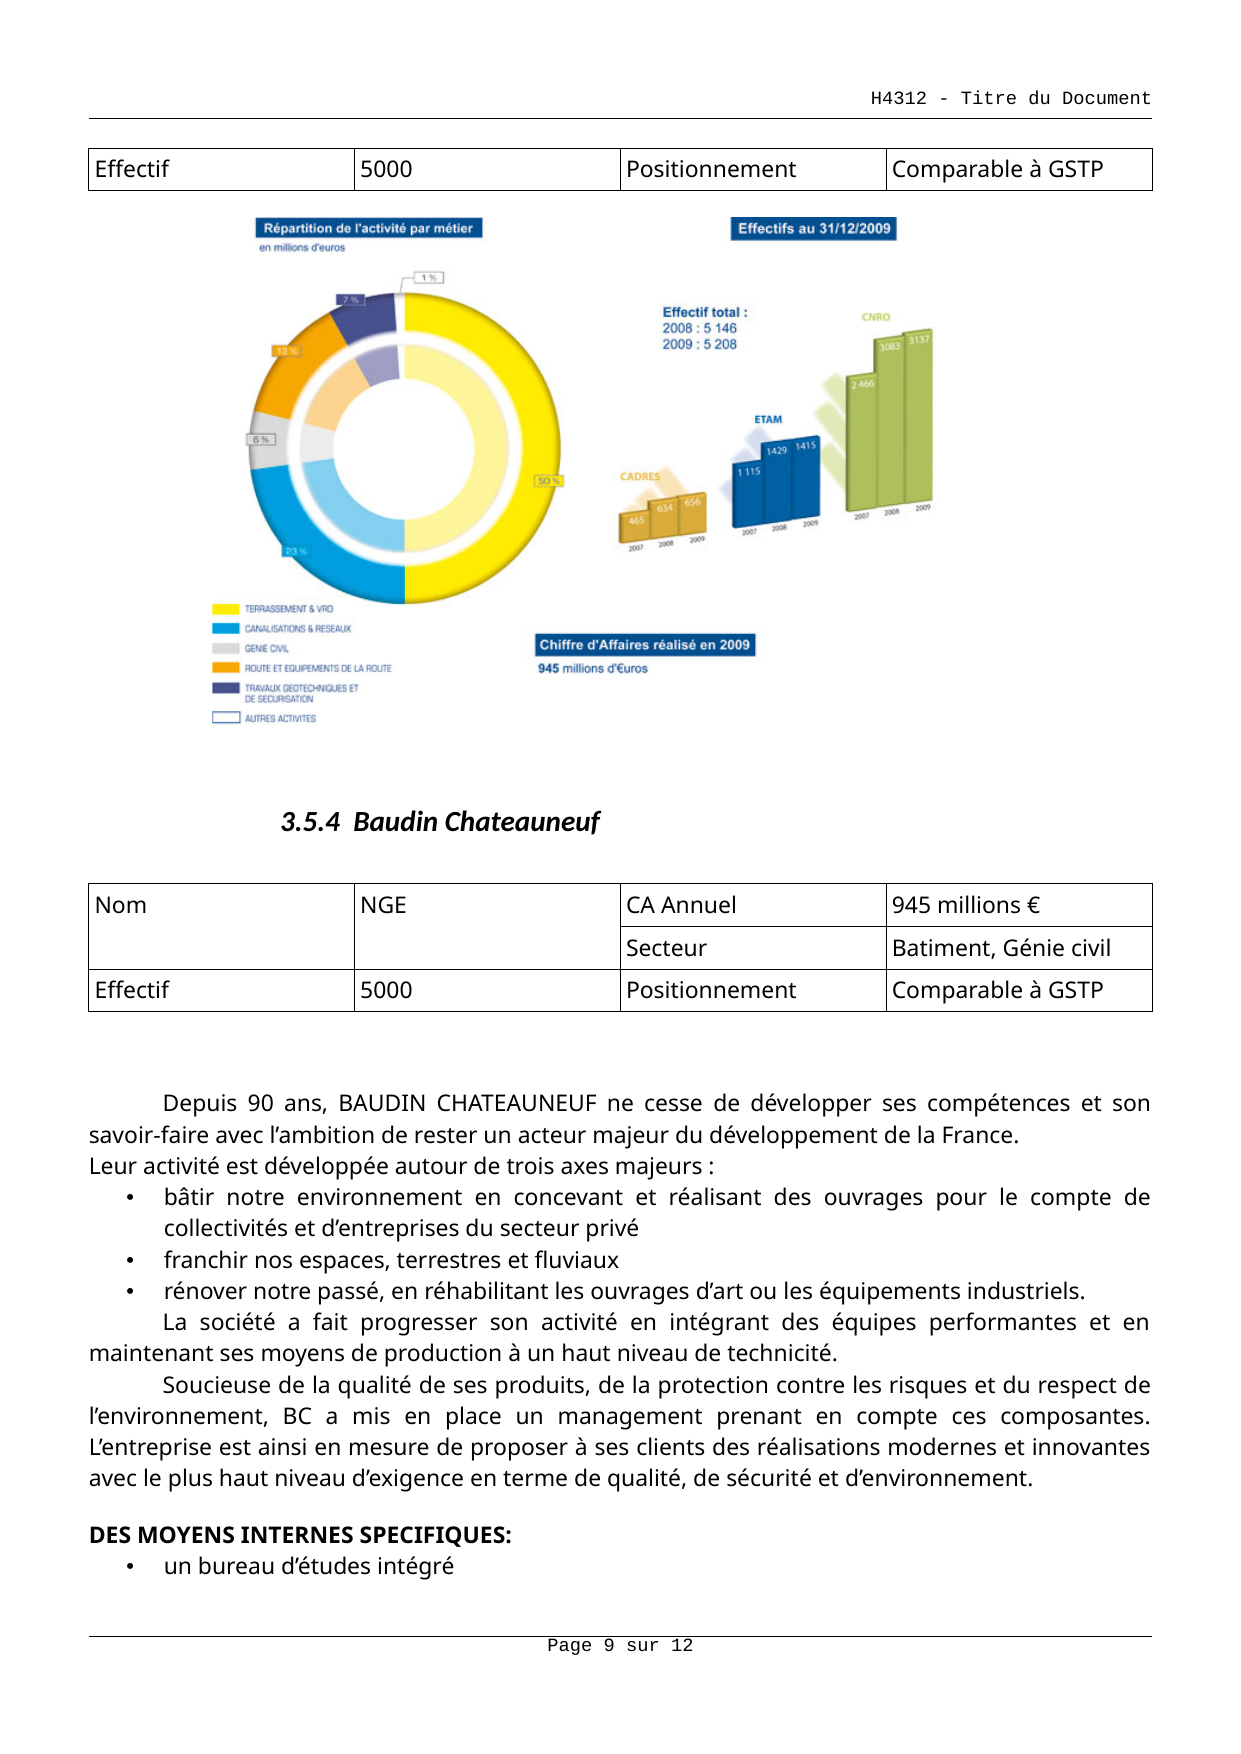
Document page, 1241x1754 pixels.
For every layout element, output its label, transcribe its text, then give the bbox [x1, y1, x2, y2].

table_cell Positionnement [621, 970, 886, 1011]
table_cell 5000 [355, 149, 620, 190]
list franchir nos espaces, terrestres et fluviaux [126, 1243, 1152, 1275]
table_header NGE [355, 884, 620, 968]
list rénover notre passé, en réhabilitant les ouvrages d’art ou les équipements industriels. [126, 1275, 1152, 1306]
text Soucieuse de la qualité de ses produits, de la protection contre les risques et du respect de l’environnement, BC a mis en place un management prenant en compte ces composantes. L’entreprise est ainsi en mesure de proposer à ses clients des réalisations modernes et innovantes avec le plus haut niveau d’exigence en terme de qualité, de sécurité et d’environnement. [88, 1368, 1152, 1493]
text Leur activité est développée autour de trois axes majeurs : [88, 1150, 1152, 1181]
table_cell Positionnement [621, 149, 886, 190]
table_cell Effectif [89, 149, 354, 190]
subtitle Baudin Chateauneuf [280, 803, 1152, 839]
table_cell Comparable à GSTP [887, 970, 1152, 1011]
table_header 945 millions € [887, 884, 1152, 926]
table_cell Comparable à GSTP [887, 149, 1152, 190]
text DES MOYENS INTERNES SPECIFIQUES: [88, 1519, 1152, 1550]
table_cell 5000 [355, 970, 620, 1011]
list bâtir notre environnement en concevant et réalisant des ouvrages pour le compte de collectivités et d’entreprises du secteur privé [126, 1181, 1152, 1243]
table_cell Effectif [89, 970, 354, 1011]
table_cell Batiment, Génie civil [887, 927, 1152, 968]
picture [212, 217, 1045, 728]
list un bureau d’études intégré [126, 1550, 1152, 1582]
text Depuis 90 ans, BAUDIN CHATEAUNEUF ne cesse de développer ses compétences et son savoir-faire avec l’ambition de rester un acteur majeur du développement de la France. [88, 1087, 1152, 1150]
table_cell Secteur [621, 927, 886, 968]
table_header CA Annuel [621, 884, 886, 926]
table_header Nom [89, 884, 354, 968]
text La société a fait progresser son activité en intégrant des équipes performantes et en maintenant ses moyens de production à un haut niveau de technicité. [88, 1306, 1152, 1368]
